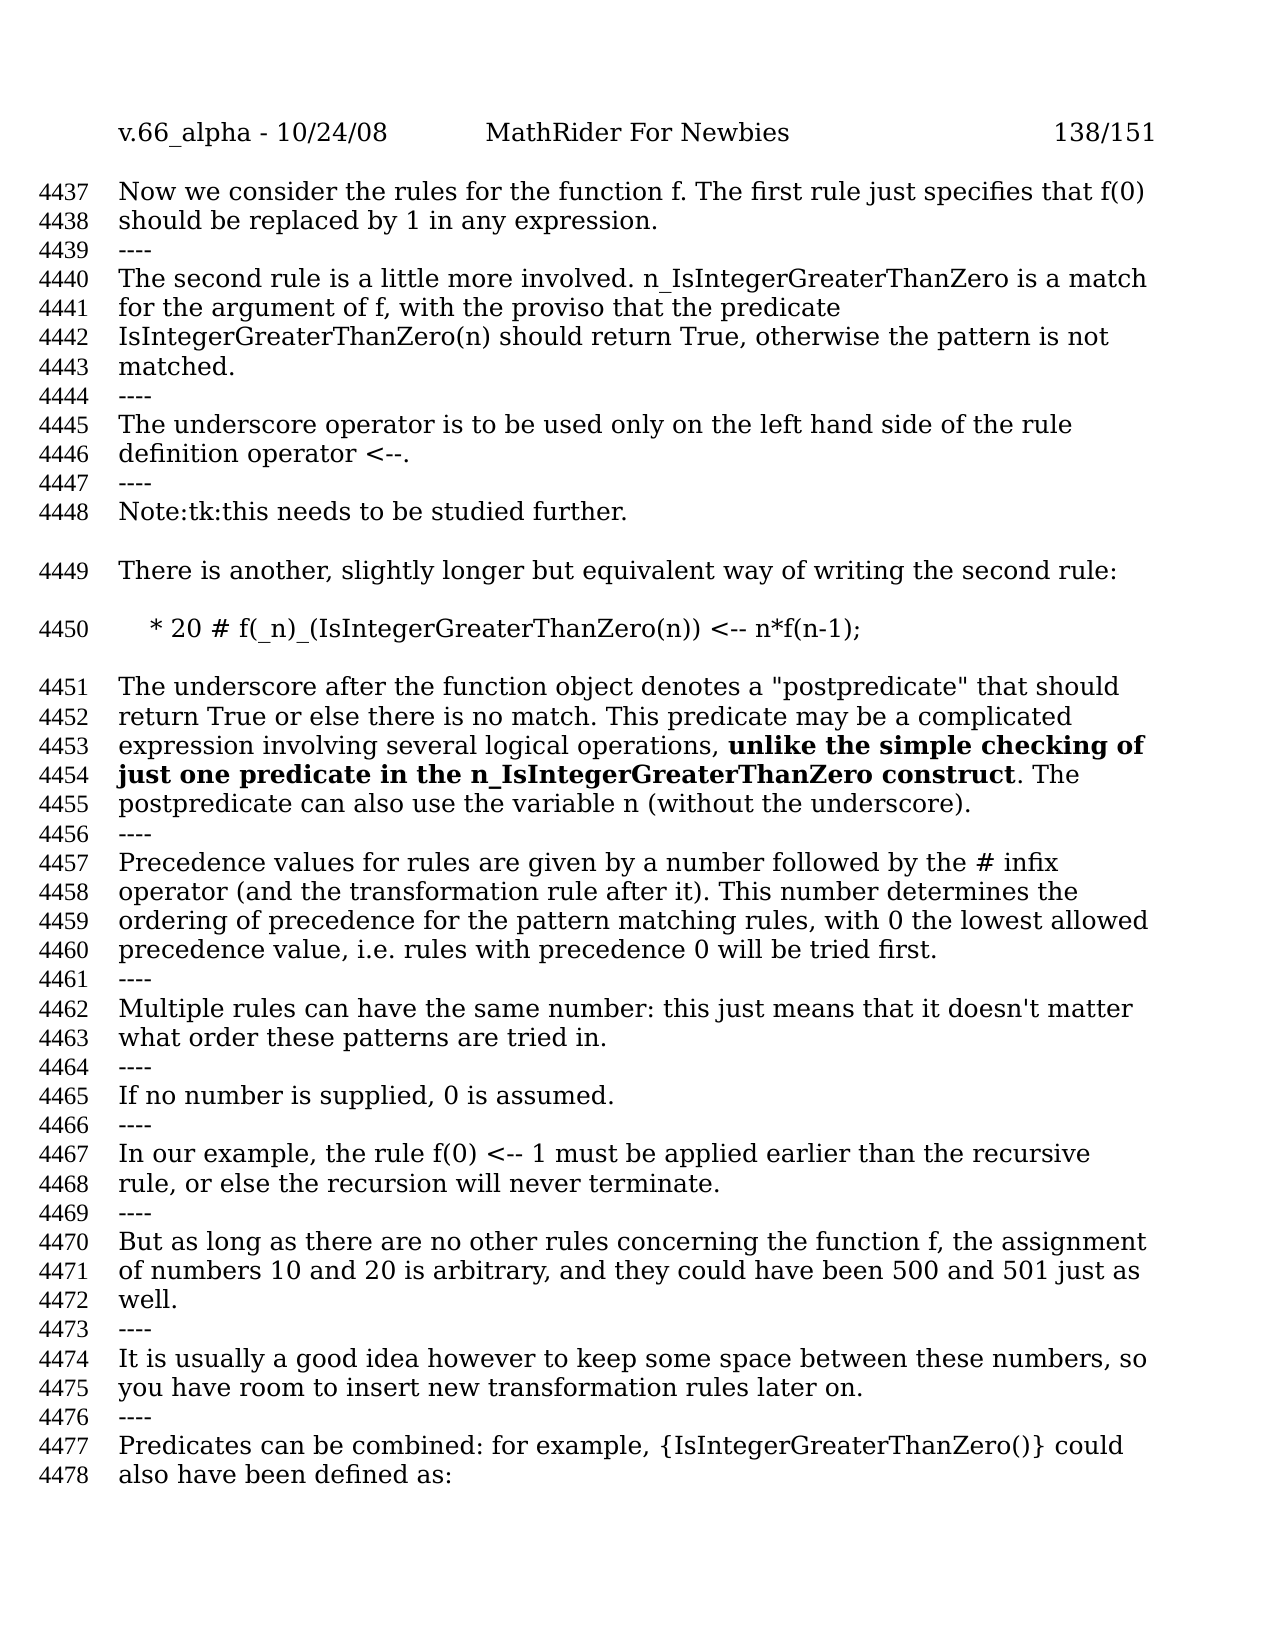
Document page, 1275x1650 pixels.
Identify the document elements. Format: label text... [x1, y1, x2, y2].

text Note:tk:this needs to be studied further. [118, 498, 1157, 527]
text Multiple rules can have the same number: this just means that it doesn't matter what order these patterns are tried in. [118, 994, 1157, 1052]
text Predicates can be combined: for example, {IsIntegerGreaterThanZero()} could also have been defined as: [118, 1431, 1157, 1490]
text ---- [118, 381, 1157, 410]
text ---- [118, 1052, 1157, 1081]
text Now we consider the rules for the function f. The first rule just specifies that f(0) should be replaced by 1 in any expression. [118, 177, 1157, 235]
text ---- [118, 235, 1157, 264]
text ---- [118, 1198, 1157, 1227]
text ---- [118, 1315, 1157, 1344]
text In our example, the rule f(0) <-- 1 must be applied earlier than the recursive rule, or else the recursion will never terminate. [118, 1140, 1157, 1198]
text ---- [118, 1111, 1157, 1140]
text The underscore operator is to be used only on the left hand side of the rule definition operator <--. [118, 410, 1157, 468]
text The underscore after the function object denotes a "postpredicate" that should return True or else there is no match. This predicate may be a complicated expression involving several logical operations, unlike the simple checking of just one predicate in the n_IsIntegerGreaterThanZero construct. The postpredicate can also use the variable n (without the underscore). [118, 673, 1157, 819]
text It is usually a good idea however to keep some space between these numbers, so you have room to insert new transformation rules later on. [118, 1344, 1157, 1402]
text The second rule is a little more involved. n_IsIntegerGreaterThanZero is a match for the argument of f, with the proviso that the predicate IsIntegerGreaterThanZero(n) should return True, otherwise the pattern is not matched. [118, 264, 1157, 381]
text ---- [118, 819, 1157, 848]
text There is another, slightly longer but equivalent way of writing the second rule: [118, 556, 1157, 585]
text * 20 # f(_n)_(IsIntegerGreaterThanZero(n)) <-- n*f(n-1); [118, 614, 1157, 643]
text But as long as there are no other rules concerning the function f, the assignment of numbers 10 and 20 is arbitrary, and they could have been 500 and 501 just as well. [118, 1227, 1157, 1315]
text ---- [118, 1402, 1157, 1431]
text ---- [118, 468, 1157, 498]
text Precedence values for rules are given by a number followed by the # infix operator (and the transformation rule after it). This number determines the ordering of precedence for the pattern matching rules, with 0 the lowest allowed precedence value, i.e. rules with precedence 0 will be tried first. [118, 848, 1157, 965]
text If no number is supplied, 0 is assumed. [118, 1081, 1157, 1111]
text ---- [118, 965, 1157, 994]
